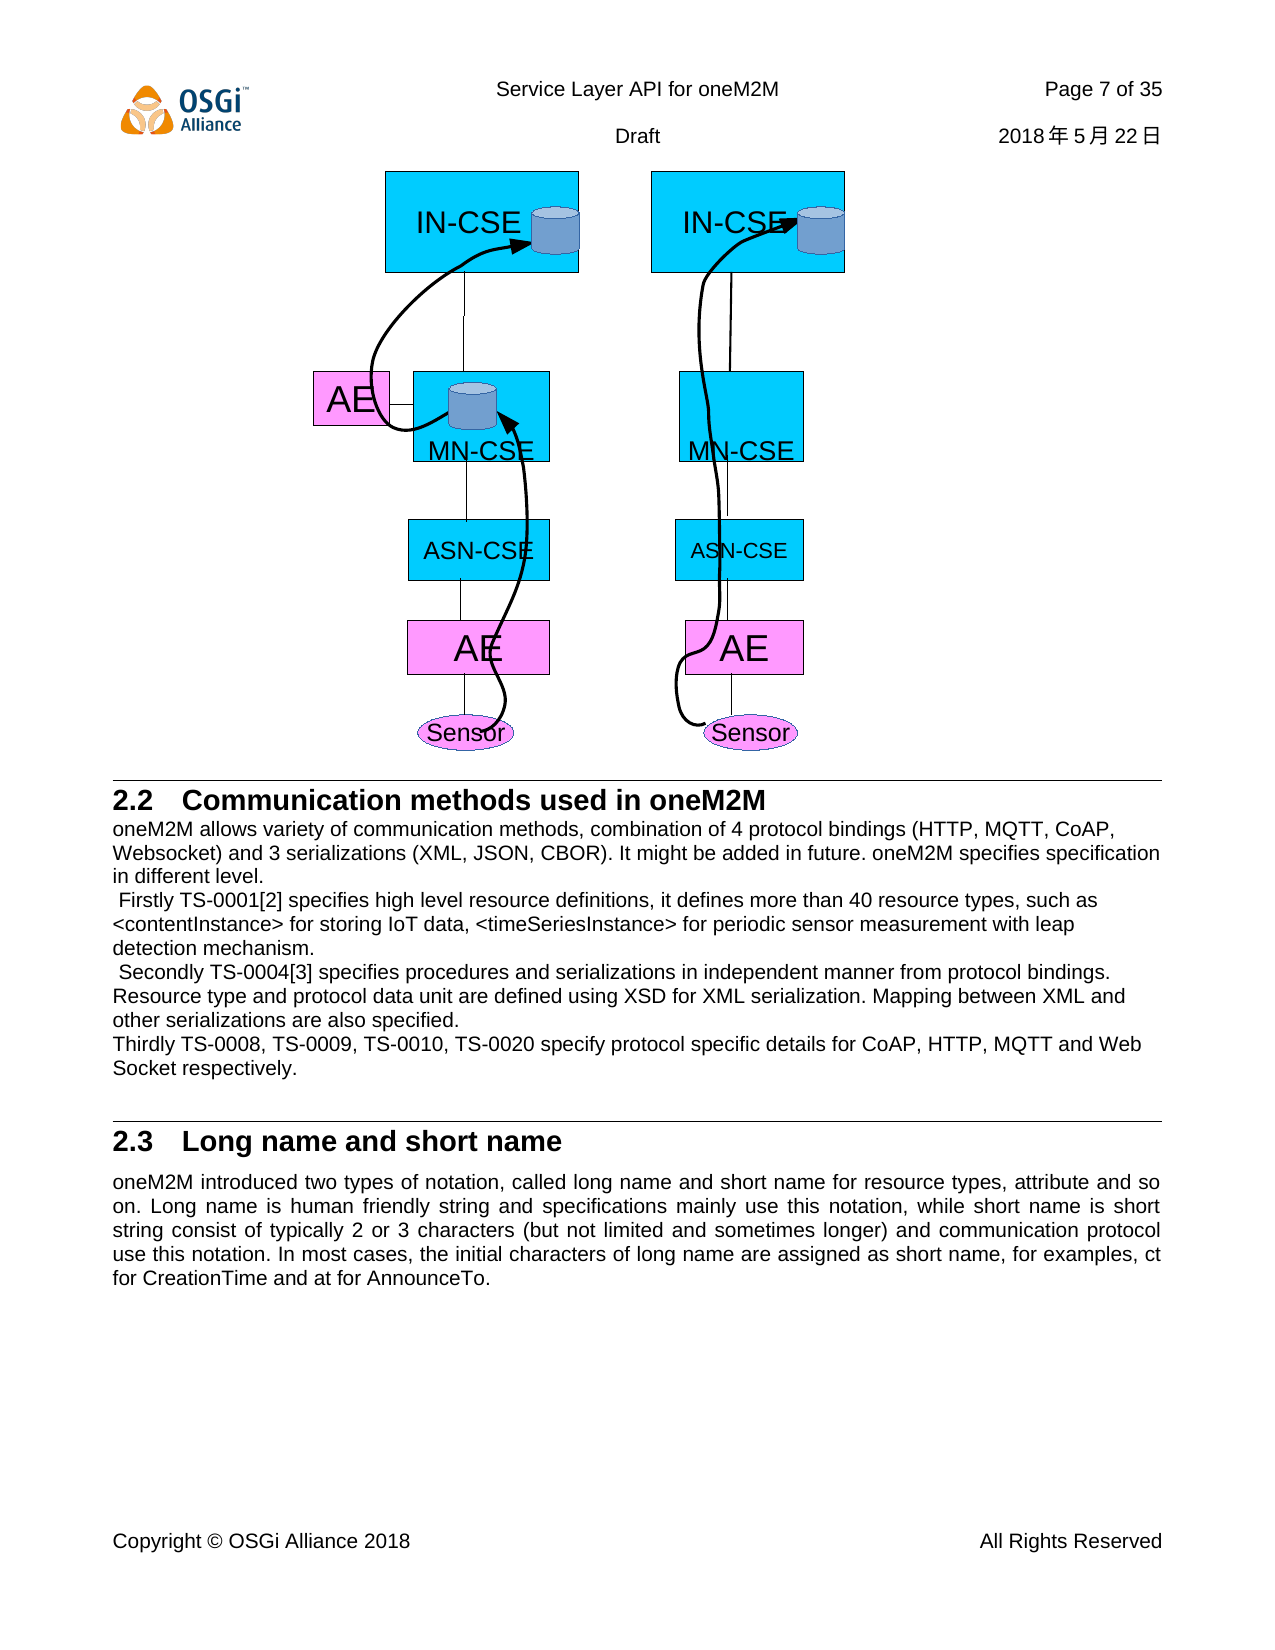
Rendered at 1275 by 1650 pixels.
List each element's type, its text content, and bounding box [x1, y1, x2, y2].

text Thirdly TS-0008, TS-0009, TS-0010, TS-0020 specify protocol specific details for CoAP, HTTP, MQTT and Web Socket respectively. [112, 1032, 1162, 1080]
text Firstly TS-0001[2] specifies high level resource definitions, it defines more than 40 resource types, such as <contentInstance> for storing IoT data, <timeSeriesInstance> for periodic sensor measurement with leap detection mechanism. [112, 888, 1162, 960]
picture [113, 78, 257, 142]
text oneM2M introduced two types of notation, called long name and short name for resource types, attribute and so on. Long name is human friendly string and specifications mainly use this notation, while short name is short string consist of typically 2 or 3 characters (but not limited and sometimes longer) and communication protocol use this notation. In most cases, the initial characters of long name are assigned as short name, for examples, ct for CreationTime and at for AnnounceTo. [112, 1170, 1162, 1289]
text oneM2M allows variety of communication methods, combination of 4 protocol bindings (HTTP, MQTT, CoAP, Websocket) and 3 serializations (XML, JSON, CBOR). It might be added in future. oneM2M specifies specification in different level. [112, 816, 1162, 888]
subtitle Long name and short name [112, 1122, 1162, 1157]
text Secondly TS-0004[3] specifies procedures and serializations in independent manner from protocol bindings. Resource type and protocol data unit are defined using XSD for XML serialization. Mapping between XML and other serializations are also specified. [112, 960, 1162, 1032]
subtitle Communication methods used in oneM2M [112, 781, 1162, 816]
